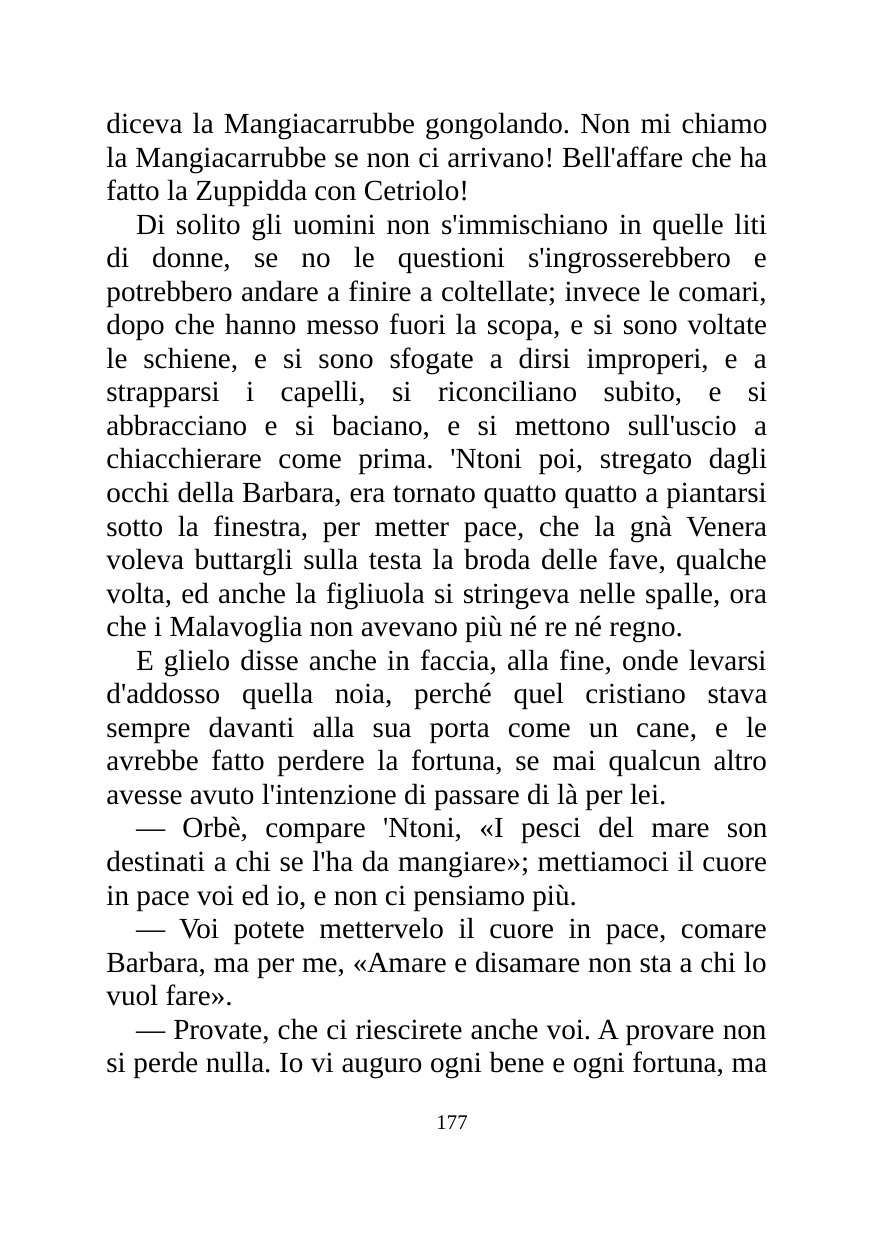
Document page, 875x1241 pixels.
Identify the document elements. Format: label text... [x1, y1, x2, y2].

text diceva la Mangiacarrubbe gongolando. Non mi chiamo la Mangiacarrubbe se non ci arrivano! Bell'affare che ha fatto la Zuppidda con Cetriolo! [106, 106, 768, 207]
text — Voi potete mettervelo il cuore in pace, comare Barbara, ma per me, «Amare e disamare non sta a chi lo vuol fare». [106, 911, 768, 1012]
text Di solito gli uomini non s'immischiano in quelle liti di donne, se no le questioni s'ingrosserebbero e potrebbero andare a finire a coltellate; invece le comari, dopo che hanno messo fuori la scopa, e si sono voltate le schiene, e si sono sfogate a dirsi improperi, e a strapparsi i capelli, si riconciliano subito, e si abbracciano e si baciano, e si mettono sull'uscio a chiacchierare come prima. 'Ntoni poi, stregato dagli occhi della Barbara, era tornato quatto quatto a piantarsi sotto la finestra, per metter pace, che la gnà Venera voleva buttargli sulla testa la broda delle fave, qualche volta, ed anche la figliuola si stringeva nelle spalle, ora che i Malavoglia non avevano più né re né regno. [106, 207, 768, 643]
text — Provate, che ci riescirete anche voi. A provare non si perde nulla. Io vi auguro ogni bene e ogni fortuna, ma [106, 1012, 768, 1079]
text E glielo disse anche in faccia, alla fine, onde levarsi d'addosso quella noia, perché quel cristiano stava sempre davanti alla sua porta come un cane, e le avrebbe fatto perdere la fortuna, se mai qualcun altro avesse avuto l'intenzione di passare di là per lei. [106, 643, 768, 811]
text — Orbè, compare 'Ntoni, «I pesci del mare son destinati a chi se l'ha da mangiare»; mettiamoci il cuore in pace voi ed io, e non ci pensiamo più. [106, 811, 768, 911]
